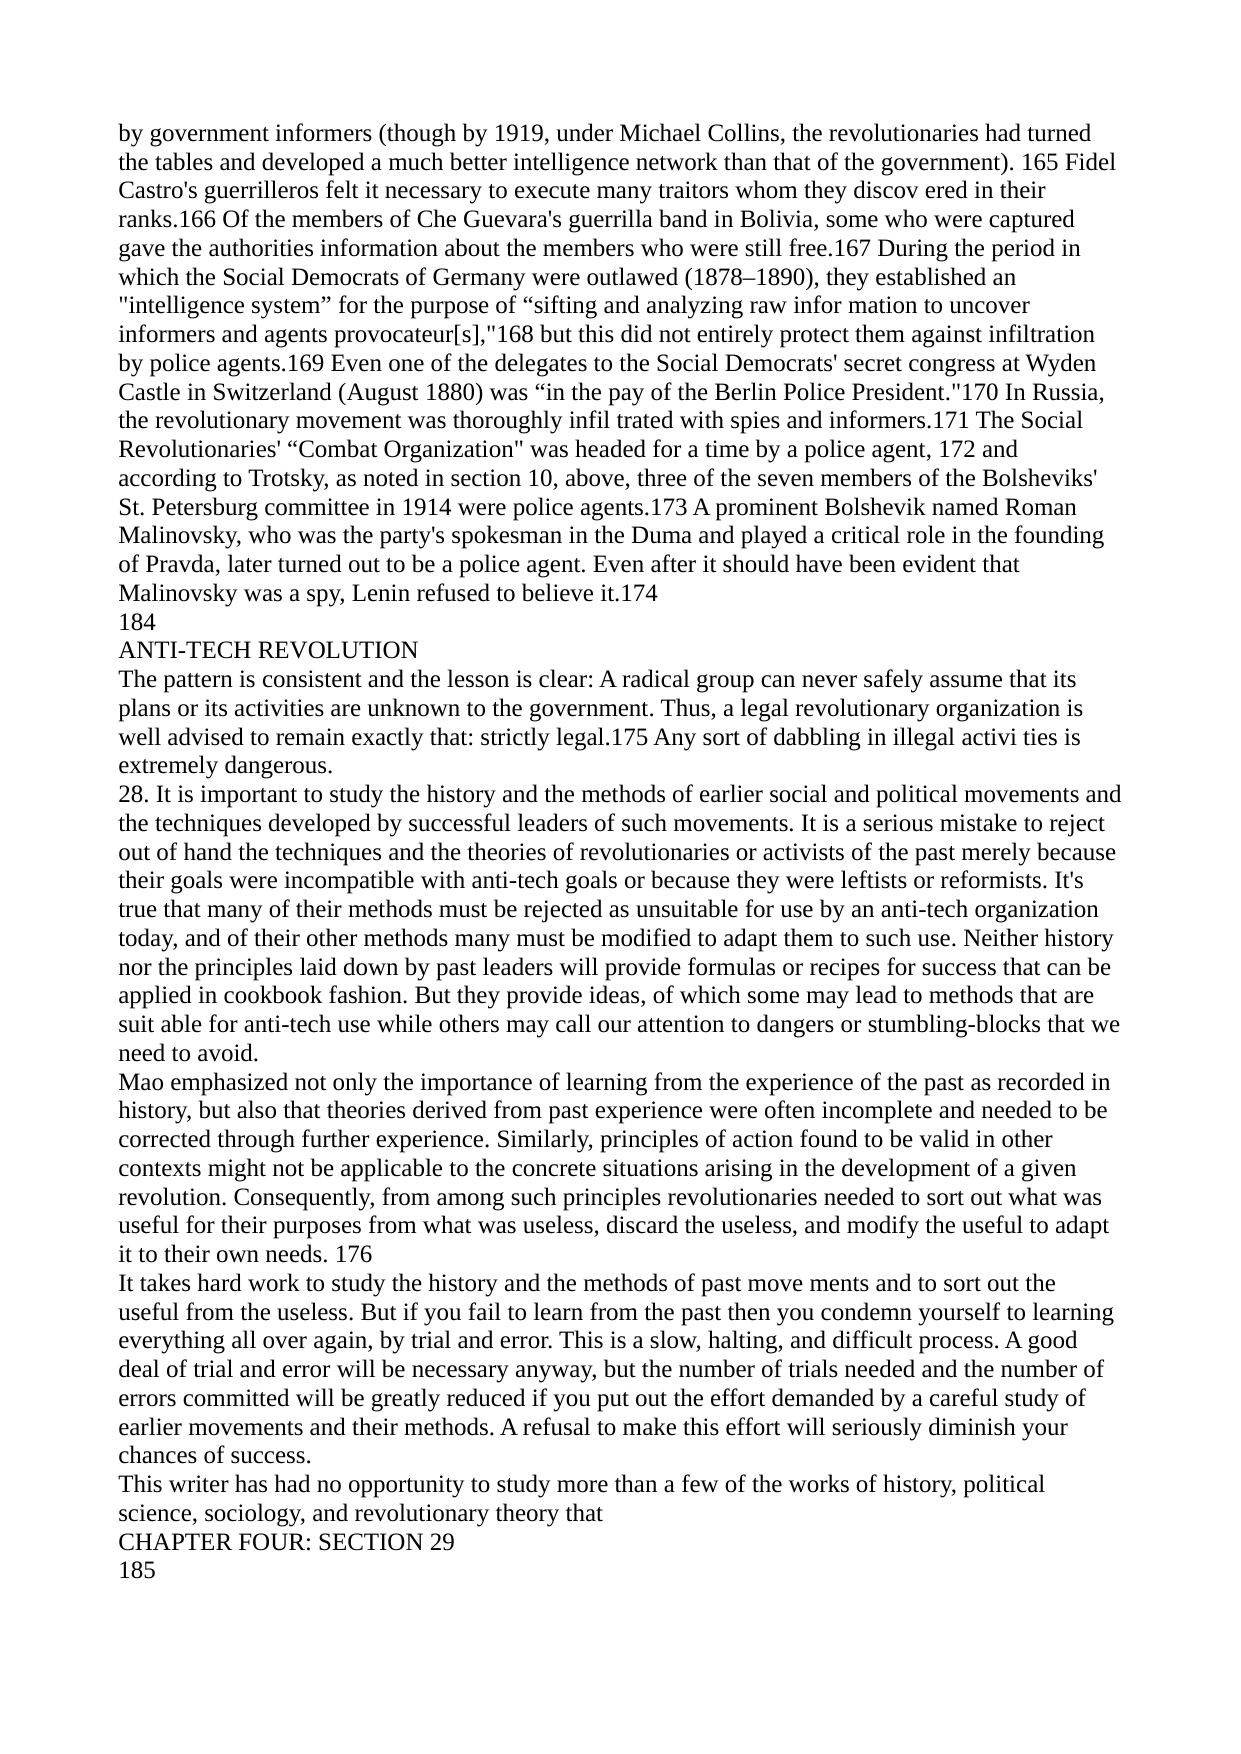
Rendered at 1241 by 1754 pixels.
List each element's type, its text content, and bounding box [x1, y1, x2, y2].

text The pattern is consistent and the lesson is clear: A radical group can never safely assume that its plans or its activities are unknown to the government. Thus, a legal revolutionary organization is well advised to remain exactly that: strictly legal.175 Any sort of dabbling in illegal activi ties is extremely dangerous. [118, 664, 1122, 779]
text This writer has had no opportunity to study more than a few of the works of history, political science, sociology, and revolutionary theory that [118, 1469, 1122, 1527]
text by government informers (though by 1919, under Michael Collins, the revolutionaries had turned the tables and developed a much better intelligence network than that of the government). 165 Fidel Castro's guerrilleros felt it necessary to execute many traitors whom they discov ered in their ranks.166 Of the members of Che Guevara's guerrilla band in Bolivia, some who were captured gave the authorities information about the members who were still free.167 During the period in which the Social Democrats of Germany were outlawed (1878–1890), they established an "intelligence system” for the purpose of “sifting and analyzing raw infor mation to uncover informers and agents provocateur[s],"168 but this did not entirely protect them against infiltration by police agents.169 Even one of the delegates to the Social Democrats' secret congress at Wyden Castle in Switzerland (August 1880) was “in the pay of the Berlin Police President."170 In Russia, the revolutionary movement was thoroughly infil trated with spies and informers.171 The Social Revolutionaries' “Combat Organization" was headed for a time by a police agent, 172 and according to Trotsky, as noted in section 10, above, three of the seven members of the Bolsheviks' St. Petersburg committee in 1914 were police agents.173 A prominent Bolshevik named Roman Malinovsky, who was the party's spokesman in the Duma and played a critical role in the founding of Pravda, later turned out to be a police agent. Even after it should have been evident that Malinovsky was a spy, Lenin refused to believe it.174 [118, 118, 1122, 607]
text It takes hard work to study the history and the methods of past move ments and to sort out the useful from the useless. But if you fail to learn from the past then you condemn yourself to learning everything all over again, by trial and error. This is a slow, halting, and difficult process. A good deal of trial and error will be necessary anyway, but the number of trials needed and the number of errors committed will be greatly reduced if you put out the effort demanded by a careful study of earlier movements and their methods. A refusal to make this effort will seriously diminish your chances of success. [118, 1268, 1122, 1469]
text Mao emphasized not only the importance of learning from the experience of the past as recorded in history, but also that theories derived from past experience were often incomplete and needed to be corrected through further experience. Similarly, principles of action found to be valid in other contexts might not be applicable to the concrete situations arising in the development of a given revolution. Consequently, from among such principles revolutionaries needed to sort out what was useful for their purposes from what was useless, discard the useless, and modify the useful to adapt it to their own needs. 176 [118, 1067, 1122, 1268]
text 185 [118, 1556, 1122, 1584]
text 28. It is important to study the history and the methods of earlier social and political movements and the techniques developed by successful leaders of such movements. It is a serious mistake to reject out of hand the techniques and the theories of revolutionaries or activists of the past merely because their goals were incompatible with anti-tech goals or because they were leftists or reformists. It's true that many of their methods must be rejected as unsuitable for use by an anti-tech organization today, and of their other methods many must be modified to adapt them to such use. Neither history nor the principles laid down by past leaders will provide formulas or recipes for success that can be applied in cookbook fashion. But they provide ideas, of which some may lead to methods that are suit able for anti-tech use while others may call our attention to dangers or stumbling-blocks that we need to avoid. [118, 779, 1122, 1067]
text ANTI-TECH REVOLUTION [118, 636, 1122, 664]
text 184 [118, 607, 1122, 636]
text CHAPTER FOUR: SECTION 29 [118, 1527, 1122, 1556]
